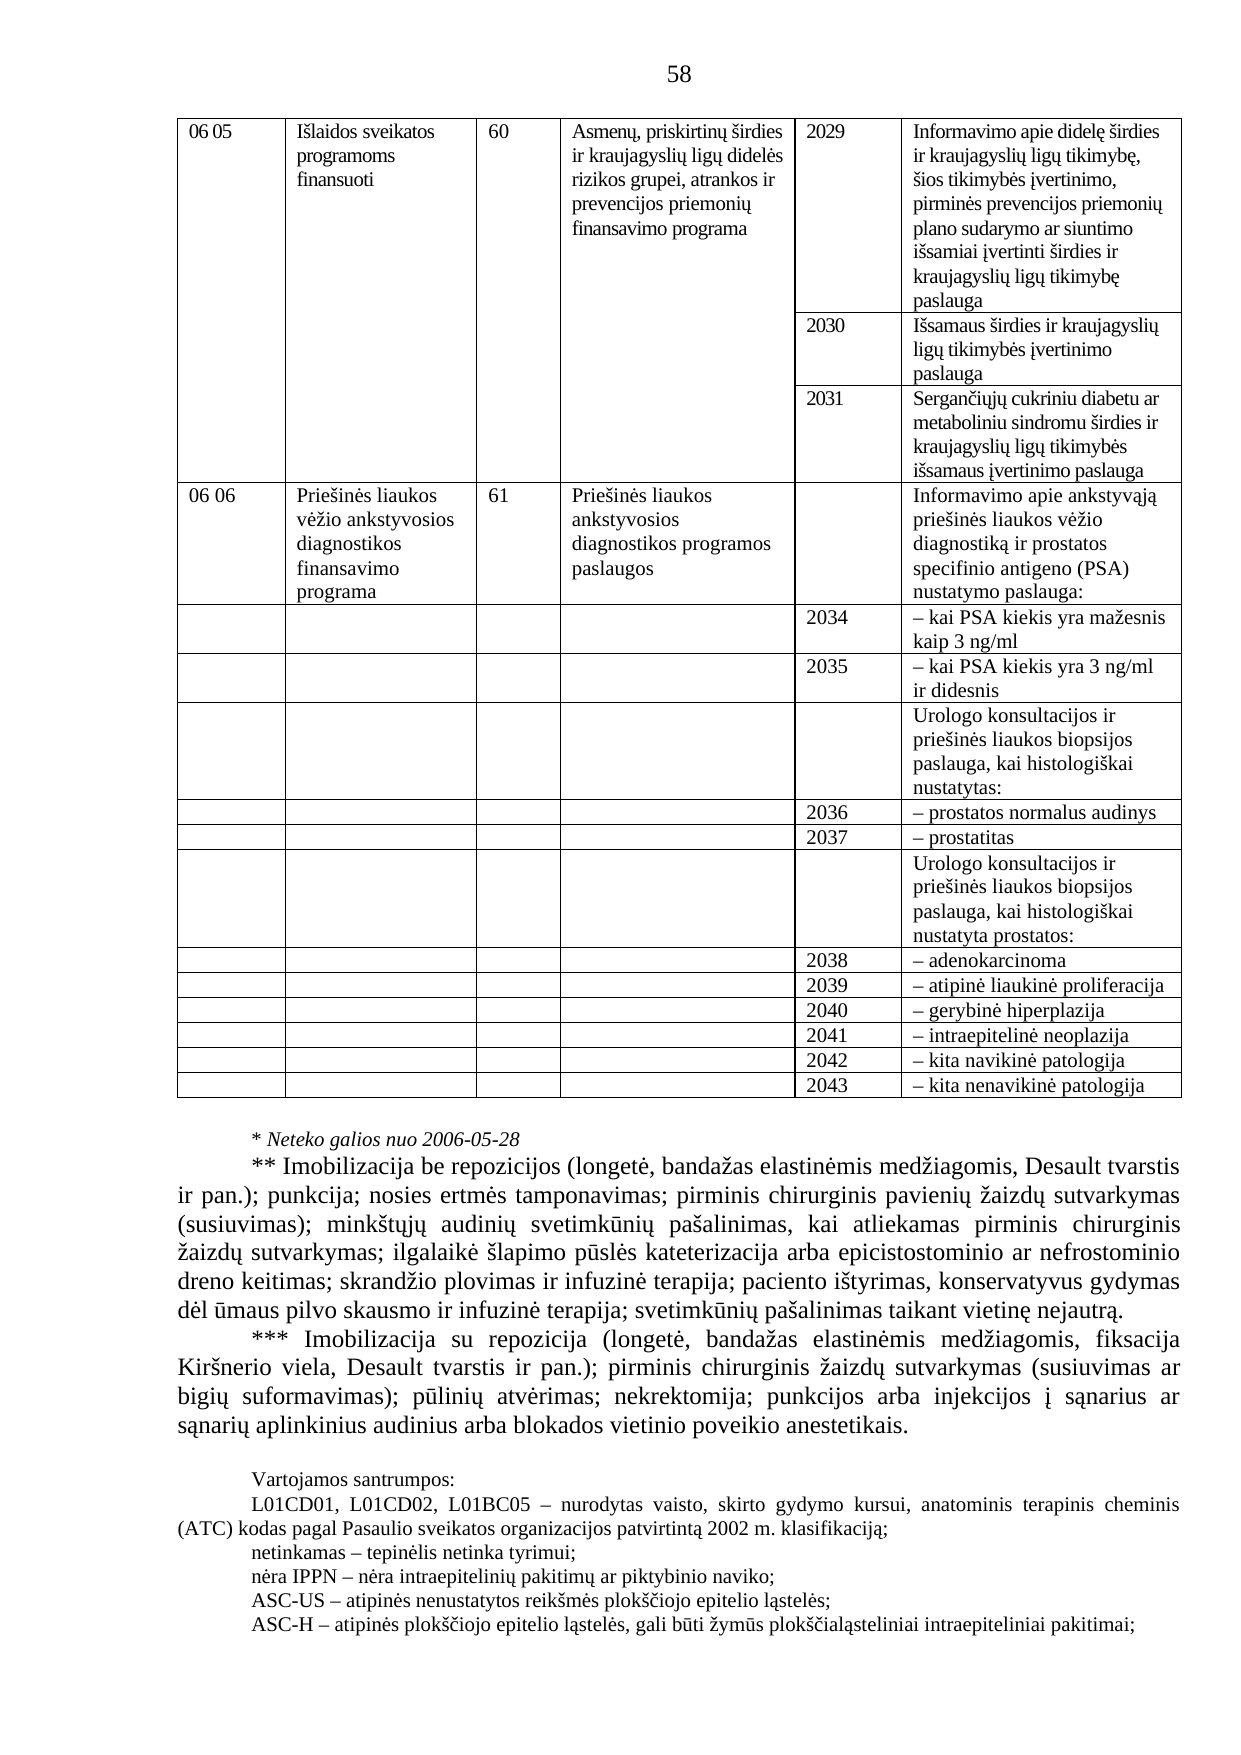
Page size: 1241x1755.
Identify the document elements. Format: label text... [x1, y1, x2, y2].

table_cell [796, 483, 901, 603]
table_cell [178, 973, 285, 997]
table_cell [561, 998, 794, 1022]
table_cell 06 06 [178, 483, 285, 603]
table_cell [477, 1073, 560, 1097]
table_cell 2037 [796, 825, 901, 849]
table_cell [286, 605, 476, 653]
table_cell [477, 998, 560, 1022]
text *** Imobilizacija su repozicija (longetė, bandažas elastinėmis medžiagomis, fiksacija Kiršnerio viela, Desault tvarstis ir pan.); pirminis chirurginis žaizdų sutvarkymas (susiuvimas ar bigių suformavimas); pūlinių atvėrimas; nekrektomija; punkcijos arba injekcijos į sąnarius ar sąnarių aplinkinius audinius arba blokados vietinio poveikio anestetikais. [177, 1324, 1181, 1439]
table_cell [178, 605, 285, 653]
table_cell [796, 850, 901, 947]
table_cell [477, 605, 560, 653]
table_cell 2035 [796, 654, 901, 702]
table_cell [286, 703, 476, 799]
table_cell Išsamaus širdies ir kraujagyslių ligų tikimybės įvertinimo paslauga [902, 313, 1181, 385]
table_cell Informavimo apie didelę širdies ir kraujagyslių ligų tikimybę, šios tikimybės įvertinimo, pirminės prevencijos priemonių plano sudarymo ar siuntimo išsamiai įvertinti širdies ir kraujagyslių ligų tikimybę paslauga [902, 119, 1181, 312]
table_cell [178, 1023, 285, 1047]
table_cell [286, 1073, 476, 1097]
table_cell [561, 1073, 794, 1097]
table_cell Priešinės liaukos ankstyvosios diagnostikos programos paslaugos [561, 483, 794, 603]
table_cell Urologo konsultacijos ir priešinės liaukos biopsijos paslauga, kai histologiškai nustatyta prostatos: [902, 850, 1181, 947]
table_cell Asmenų, priskirtinų širdies ir kraujagyslių ligų didelės rizikos grupei, atrankos ir prevencijos priemonių finansavimo programa [561, 119, 794, 482]
text ASC-US – atipinės nenustatytos reikšmės plokščiojo epitelio ląstelės; [177, 1588, 1181, 1612]
table_cell – kai PSA kiekis yra 3 ng/ml ir didesnis [902, 654, 1181, 702]
table_cell – atipinė liaukinė proliferacija [902, 973, 1181, 997]
table_cell – kita navikinė patologija [902, 1048, 1181, 1072]
table_cell – kita nenavikinė patologija [902, 1073, 1181, 1097]
table_cell [286, 948, 476, 972]
table_cell [286, 1048, 476, 1072]
text Vartojamos santrumpos: [177, 1467, 1181, 1491]
table_cell 2043 [796, 1073, 901, 1097]
table_cell 61 [477, 483, 560, 603]
table_cell [286, 1023, 476, 1047]
table_cell 2041 [796, 1023, 901, 1047]
table_cell [477, 825, 560, 849]
table_cell 2038 [796, 948, 901, 972]
table_cell Priešinės liaukos vėžio ankstyvosios diagnostikos finansavimo programa [286, 483, 476, 603]
table_cell [796, 703, 901, 799]
text ** Imobilizacija be repozicijos (longetė, bandažas elastinėmis medžiagomis, Desault tvarstis ir pan.); punkcija; nosies ertmės tamponavimas; pirminis chirurginis pavienių žaizdų sutvarkymas (susiuvimas); minkštųjų audinių svetimkūnių pašalinimas, kai atliekamas pirminis chirurginis žaizdų sutvarkymas; ilgalaikė šlapimo pūslės kateterizacija arba epicistostominio ar nefrostominio dreno keitimas; skrandžio plovimas ir infuzinė terapija; paciento ištyrimas, konservatyvus gydymas dėl ūmaus pilvo skausmo ir infuzinė terapija; svetimkūnių pašalinimas taikant vietinę nejautrą. [177, 1151, 1181, 1324]
table_cell – gerybinė hiperplazija [902, 998, 1181, 1022]
table_cell [178, 948, 285, 972]
table_cell 2036 [796, 800, 901, 824]
table_cell [286, 654, 476, 702]
table_cell Informavimo apie ankstyvąją priešinės liaukos vėžio diagnostiką ir prostatos specifinio antigeno (PSA) nustatymo paslauga: [902, 483, 1181, 603]
text nėra IPPN – nėra intraepitelinių pakitimų ar piktybinio naviko; [177, 1564, 1181, 1588]
table_cell [178, 998, 285, 1022]
table_cell [178, 654, 285, 702]
table_cell – kai PSA kiekis yra mažesnis kaip 3 ng/ml [902, 605, 1181, 653]
text netinkamas – tepinėlis netinka tyrimui; [177, 1539, 1181, 1564]
table_cell 2039 [796, 973, 901, 997]
table_cell [286, 973, 476, 997]
text ASC-H – atipinės plokščiojo epitelio ląstelės, gali būti žymūs plokščialąsteliniai intraepiteliniai pakitimai; [177, 1612, 1181, 1636]
table_cell [561, 703, 794, 799]
table_cell [561, 850, 794, 947]
table_cell [178, 703, 285, 799]
table_cell [286, 825, 476, 849]
table_cell 2034 [796, 605, 901, 653]
table_cell [477, 948, 560, 972]
table_cell [561, 654, 794, 702]
table_cell [178, 800, 285, 824]
table_cell [561, 800, 794, 824]
table_cell [178, 1048, 285, 1072]
table_cell 60 [477, 119, 560, 482]
table_cell [561, 973, 794, 997]
table_cell Sergančiųjų cukriniu diabetu ar metaboliniu sindromu širdies ir kraujagyslių ligų tikimybės išsamaus įvertinimo paslauga [902, 386, 1181, 482]
table_cell [561, 1023, 794, 1047]
table_cell [477, 654, 560, 702]
table_cell [286, 998, 476, 1022]
table_cell 2030 [796, 313, 901, 385]
table_cell [286, 800, 476, 824]
table_cell [561, 1048, 794, 1072]
table_cell [477, 703, 560, 799]
text L01CD01, L01CD02, L01BC05 – nurodytas vaisto, skirto gydymo kursui, anatominis terapinis cheminis (ATC) kodas pagal Pasaulio sveikatos organizacijos patvirtintą 2002 m. klasifikaciją; [177, 1491, 1181, 1539]
table_cell – adenokarcinoma [902, 948, 1181, 972]
table_cell [178, 825, 285, 849]
table_cell [178, 1073, 285, 1097]
table_cell 2031 [796, 386, 901, 482]
table_cell – prostatos normalus audinys [902, 800, 1181, 824]
table_cell [477, 973, 560, 997]
table_cell [178, 850, 285, 947]
table_cell [477, 850, 560, 947]
table_cell – intraepitelinė neoplazija [902, 1023, 1181, 1047]
table_cell 2040 [796, 998, 901, 1022]
table_cell Išlaidos sveikatos programoms finansuoti [286, 119, 476, 482]
table_cell Urologo konsultacijos ir priešinės liaukos biopsijos paslauga, kai histologiškai nustatytas: [902, 703, 1181, 799]
table_cell – prostatitas [902, 825, 1181, 849]
table_cell [477, 800, 560, 824]
table_cell [286, 850, 476, 947]
table_cell [477, 1023, 560, 1047]
table_cell [561, 948, 794, 972]
table_cell 2042 [796, 1048, 901, 1072]
text * Neteko galios nuo 2006-05-28 [177, 1127, 1181, 1151]
table_cell [477, 1048, 560, 1072]
table_cell 2029 [796, 119, 901, 312]
table_cell [561, 605, 794, 653]
table_cell [561, 825, 794, 849]
table_cell 06 05 [178, 119, 285, 482]
